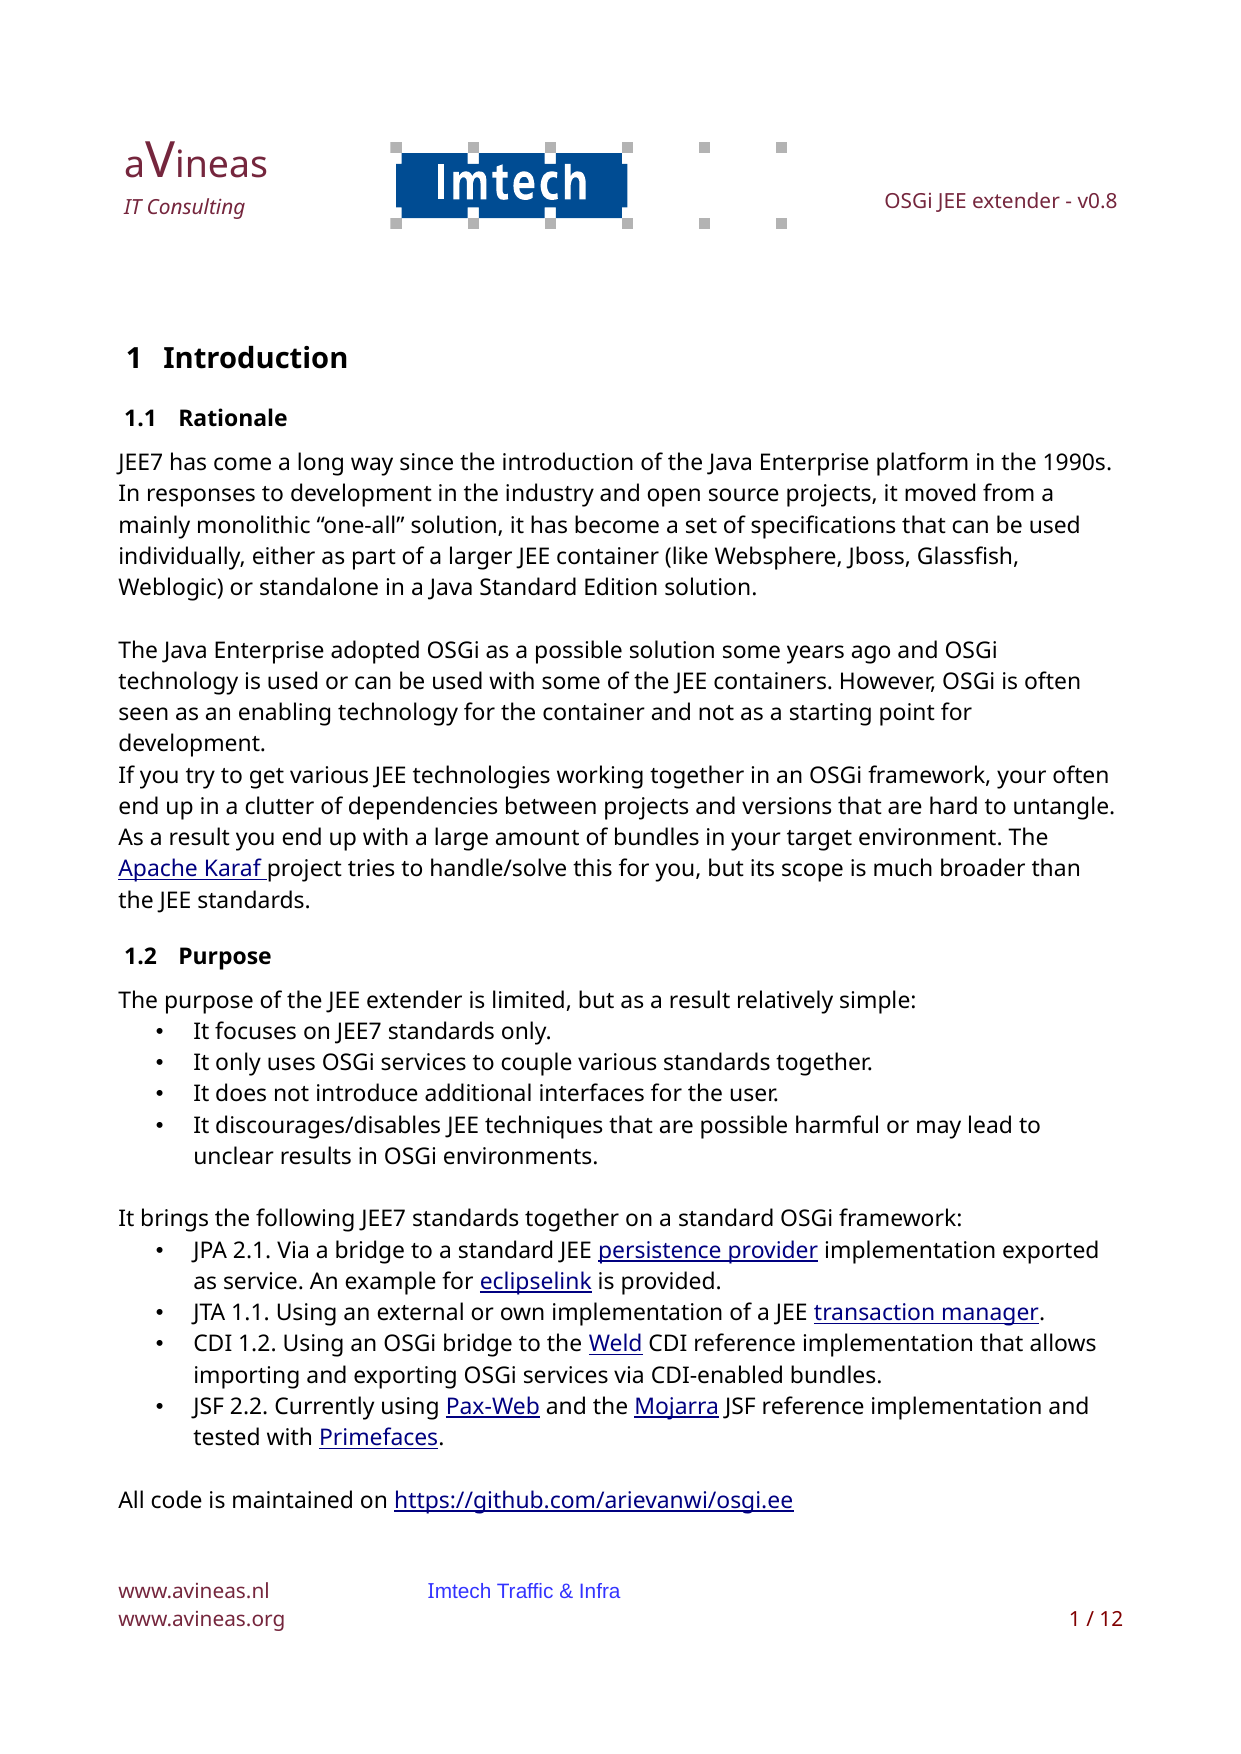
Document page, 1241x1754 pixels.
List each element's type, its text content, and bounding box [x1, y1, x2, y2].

subtitle Rationale [118, 402, 1122, 433]
text The Java Enterprise adopted OSGi as a possible solution some years ago and OSGi technology is used or can be used with some of the JEE containers. However, OSGi is often seen as an enabling technology for the container and not as a starting point for development. [118, 633, 1122, 758]
subtitle Purpose [118, 940, 1122, 971]
text It brings the following JEE7 standards together on a standard OSGi framework: [118, 1202, 1122, 1233]
list JSF 2.2. Currently using Pax-Web and the Mojarra JSF reference implementation and tested with Primefaces. [156, 1390, 1122, 1452]
list CDI 1.2. Using an OSGi bridge to the Weld CDI reference implementation that allows importing and exporting OSGi services via CDI-enabled bundles. [156, 1327, 1122, 1390]
text All code is maintained on https://github.com/arievanwi/osgi.ee [118, 1483, 1122, 1515]
list It focuses on JEE7 standards only. [156, 1015, 1122, 1046]
text The purpose of the JEE extender is limited, but as a result relatively simple: [118, 983, 1122, 1015]
list It does not introduce additional interfaces for the user. [156, 1077, 1122, 1108]
list It only uses OSGi services to couple various standards together. [156, 1046, 1122, 1077]
list JTA 1.1. Using an external or own implementation of a JEE transaction manager. [156, 1296, 1122, 1327]
list JPA 2.1. Via a bridge to a standard JEE persistence provider implementation exported as service. An example for eclipselink is provided. [156, 1233, 1122, 1296]
text JEE7 has come a long way since the introduction of the Java Enterprise platform in the 1990s. In responses to development in the industry and open source projects, it moved from a mainly monolithic “one-all” solution, it has become a set of specifications that can be used individually, either as part of a larger JEE container (like Websphere, Jboss, Glassfish, Weblogic) or standalone in a Java Standard Edition solution. [118, 446, 1122, 602]
text If you try to get various JEE technologies working together in an OSGi framework, your often end up in a clutter of dependencies between projects and versions that are hard to untangle. As a result you end up with a large amount of bundles in your target environment. The Apache Karaf project tries to handle/solve this for you, but its scope is much broader than the JEE standards. [118, 758, 1122, 915]
subtitle Introduction [118, 338, 1122, 377]
list It discourages/disables JEE techniques that are possible harmful or may lead to unclear results in OSGi environments. [156, 1108, 1122, 1171]
